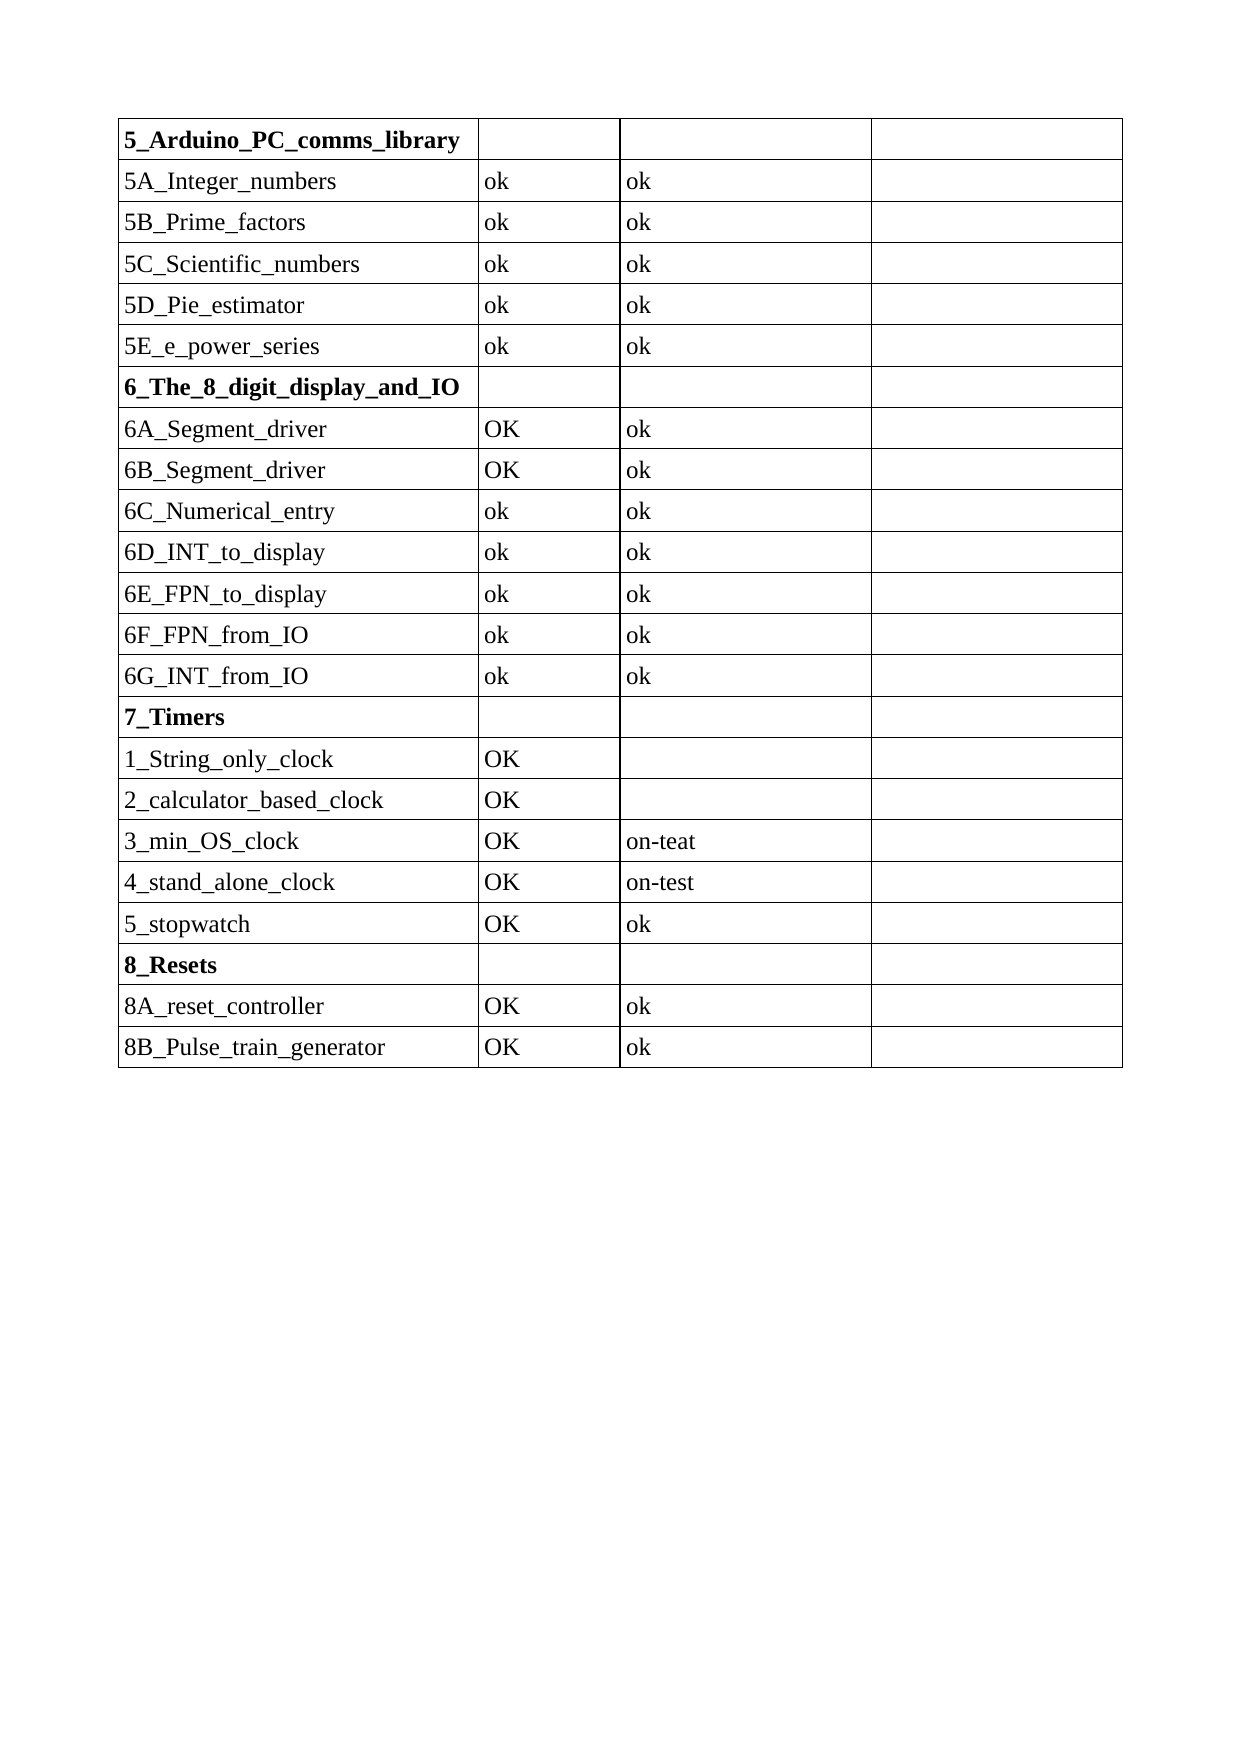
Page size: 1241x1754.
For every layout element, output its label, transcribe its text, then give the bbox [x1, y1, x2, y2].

table_cell OK [479, 985, 619, 1026]
table_cell [872, 779, 1122, 819]
table_cell ok [621, 903, 871, 943]
table_cell [872, 119, 1122, 159]
table_cell [872, 573, 1122, 613]
table_cell [621, 697, 871, 737]
table_cell 1_String_only_clock [119, 738, 478, 778]
table_cell 8A_reset_controller [119, 985, 478, 1026]
table_cell 5D_Pie_estimator [119, 284, 478, 324]
table_cell [872, 325, 1122, 366]
table_cell [621, 119, 871, 159]
table_cell [872, 944, 1122, 984]
table_cell [872, 408, 1122, 448]
table_cell 6F_FPN_from_IO [119, 614, 478, 654]
table_cell [872, 655, 1122, 696]
table_cell [872, 490, 1122, 531]
table_cell 6D_INT_to_display [119, 532, 478, 572]
table_cell [872, 449, 1122, 489]
table_cell 6E_FPN_to_display [119, 573, 478, 613]
table_cell 5_Arduino_PC_comms_library [119, 119, 478, 159]
table_cell OK [479, 779, 619, 819]
table_cell OK [479, 862, 619, 902]
table_cell ok [621, 243, 871, 283]
table_cell OK [479, 903, 619, 943]
table_cell 5E_e_power_series [119, 325, 478, 366]
table_cell 3_min_OS_clock [119, 820, 478, 861]
table_cell ok [479, 655, 619, 696]
table_cell ok [479, 160, 619, 201]
table_cell ok [621, 1027, 871, 1067]
table_cell 6B_Segment_driver [119, 449, 478, 489]
table_cell ok [621, 985, 871, 1026]
table_cell OK [479, 449, 619, 489]
table_cell [872, 903, 1122, 943]
table_cell [479, 367, 619, 407]
table_cell ok [621, 202, 871, 242]
table_cell [872, 367, 1122, 407]
table_cell [872, 614, 1122, 654]
table_cell on-teat [621, 820, 871, 861]
table_cell [872, 243, 1122, 283]
table_cell ok [621, 160, 871, 201]
table_cell ok [621, 449, 871, 489]
table_cell [621, 738, 871, 778]
table_cell [872, 160, 1122, 201]
table_cell [872, 738, 1122, 778]
table_cell OK [479, 820, 619, 861]
table_cell [872, 985, 1122, 1026]
table_cell ok [621, 573, 871, 613]
table_cell [872, 284, 1122, 324]
table_cell OK [479, 408, 619, 448]
table_cell [872, 1027, 1122, 1067]
table_cell [479, 944, 619, 984]
table_cell ok [479, 490, 619, 531]
table_cell ok [621, 614, 871, 654]
table_cell [872, 820, 1122, 861]
table_cell [479, 697, 619, 737]
table_cell ok [479, 573, 619, 613]
table_cell ok [479, 532, 619, 572]
table_cell 5_stopwatch [119, 903, 478, 943]
table_cell OK [479, 1027, 619, 1067]
table_cell ok [479, 284, 619, 324]
table_cell 7_Timers [119, 697, 478, 737]
table_cell 6G_INT_from_IO [119, 655, 478, 696]
table_cell 4_stand_alone_clock [119, 862, 478, 902]
table_cell [479, 119, 619, 159]
table_cell ok [621, 532, 871, 572]
table_cell [621, 367, 871, 407]
table_cell ok [621, 325, 871, 366]
table_cell ok [621, 490, 871, 531]
table_cell [872, 202, 1122, 242]
table_cell ok [621, 284, 871, 324]
table_cell 6A_Segment_driver [119, 408, 478, 448]
table_cell [872, 862, 1122, 902]
table_cell 5C_Scientific_numbers [119, 243, 478, 283]
table_cell on-test [621, 862, 871, 902]
table_cell ok [479, 243, 619, 283]
table_cell 5B_Prime_factors [119, 202, 478, 242]
table_cell ok [621, 408, 871, 448]
table_cell ok [621, 655, 871, 696]
table_cell ok [479, 202, 619, 242]
table_cell [621, 779, 871, 819]
table_cell ok [479, 614, 619, 654]
table_cell 2_calculator_based_clock [119, 779, 478, 819]
table_cell [872, 532, 1122, 572]
table_cell 6_The_8_digit_display_and_IO [119, 367, 478, 407]
table_cell 5A_Integer_numbers [119, 160, 478, 201]
table_cell 6C_Numerical_entry [119, 490, 478, 531]
table_cell [872, 697, 1122, 737]
table_cell [621, 944, 871, 984]
table_cell 8_Resets [119, 944, 478, 984]
table_cell ok [479, 325, 619, 366]
table_cell OK [479, 738, 619, 778]
table_cell 8B_Pulse_train_generator [119, 1027, 478, 1067]
